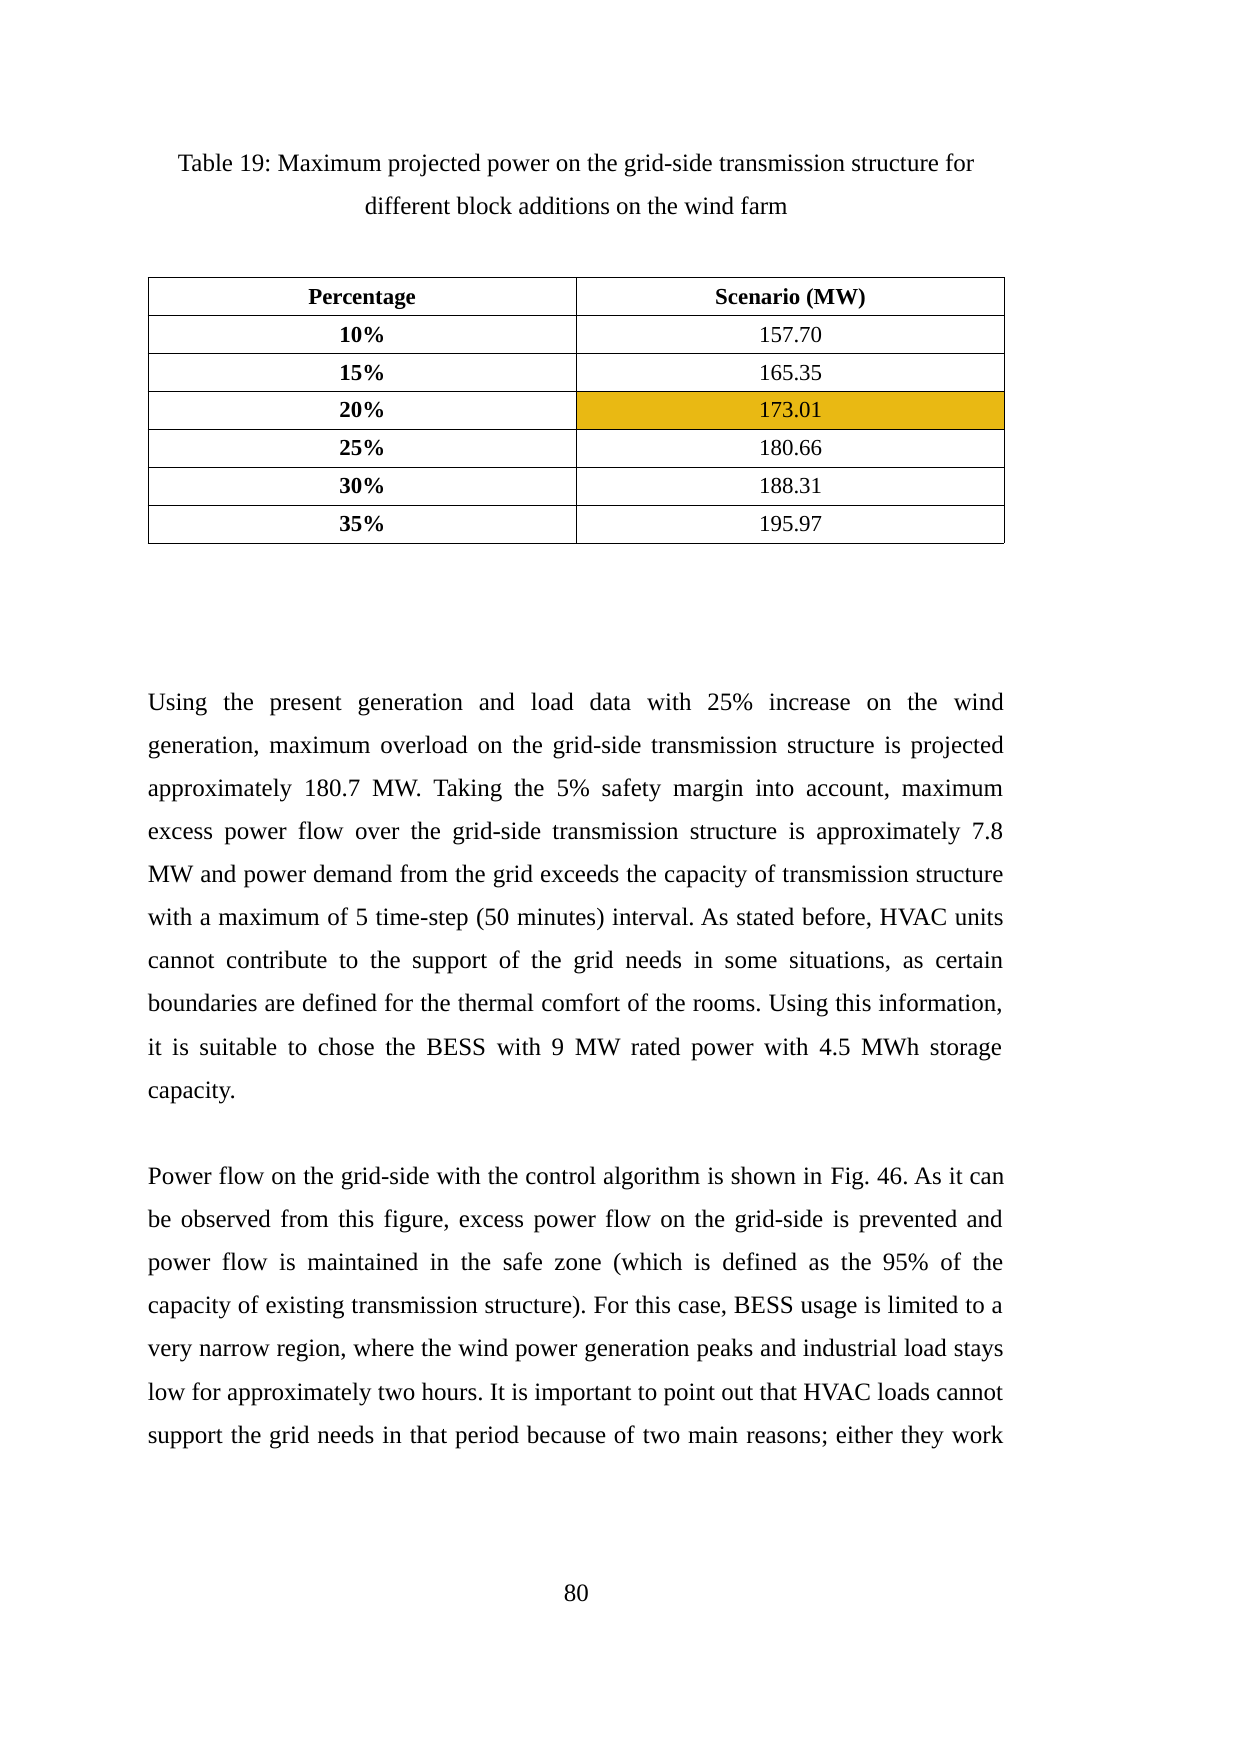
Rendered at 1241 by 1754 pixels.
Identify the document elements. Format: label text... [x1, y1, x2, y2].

text Table 19: Maximum projected power on the grid-side transmission structure for different block additions on the wind farm [148, 148, 1004, 219]
table_header Scenario (MW) [577, 278, 1004, 315]
text Power flow on the grid-side with the control algorithm is shown in Fig. 46. As it can be observed from this figure, excess power flow on the grid-side is prevented and power flow is maintained in the safe zone (which is defined as the 95% of the capacity of existing transmission structure). For this case, BESS usage is limited to a very narrow region, where the wind power generation peaks and industrial load stays low for approximately two hours. It is important to point out that HVAC loads cannot support the grid needs in that period because of two main reasons; either they work [148, 1161, 1004, 1448]
table_cell 15% [149, 354, 576, 391]
table_cell 35% [149, 506, 576, 542]
table_cell 25% [149, 430, 576, 467]
table_cell 165.35 [577, 354, 1004, 391]
table_cell 30% [149, 468, 576, 504]
table_cell 180.66 [577, 430, 1004, 467]
table_cell 195.97 [577, 506, 1004, 542]
table_cell 20% [149, 392, 576, 429]
table_header Percentage [149, 278, 576, 315]
table_cell 173.01 [577, 392, 1004, 429]
text Using the present generation and load data with 25% increase on the wind generation, maximum overload on the grid-side transmission structure is projected approximately 180.7 MW. Taking the 5% safety margin into account, maximum excess power flow over the grid-side transmission structure is approximately 7.8 MW and power demand from the grid exceeds the capacity of transmission structure with a maximum of 5 time-step (50 minutes) interval. As stated before, HVAC units cannot contribute to the support of the grid needs in some situations, as certain boundaries are defined for the thermal comfort of the rooms. Using this information, it is suitable to chose the BESS with 9 MW rated power with 4.5 MWh storage capacity. [148, 687, 1004, 1103]
table_cell 10% [149, 316, 576, 353]
table_cell 188.31 [577, 468, 1004, 504]
table_cell 157.70 [577, 316, 1004, 353]
